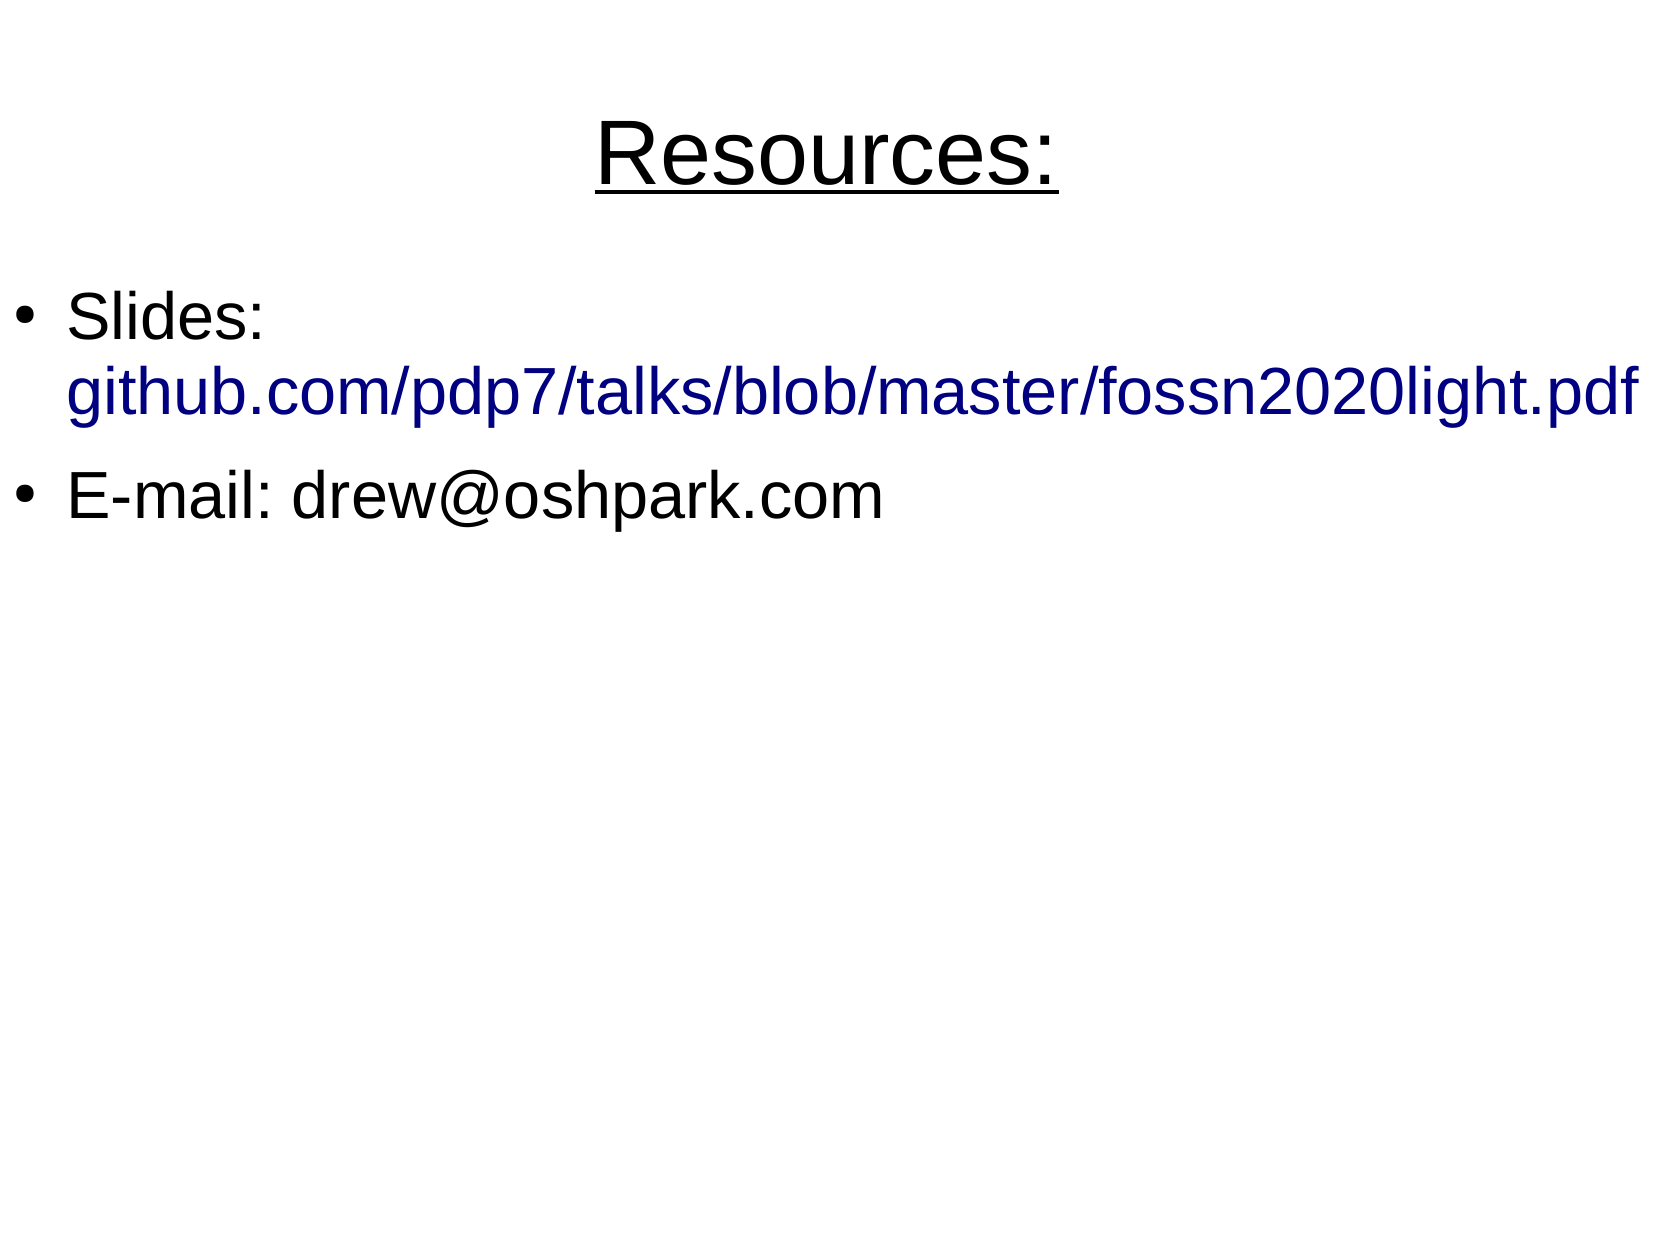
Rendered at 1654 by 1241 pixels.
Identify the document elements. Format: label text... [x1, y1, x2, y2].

title Resources: [82, 49, 1571, 257]
list Slides:github.com/pdp7/talks/blob/master/fossn2020light.pdf E-mail: drew@oshpark.com [0, 279, 1654, 999]
